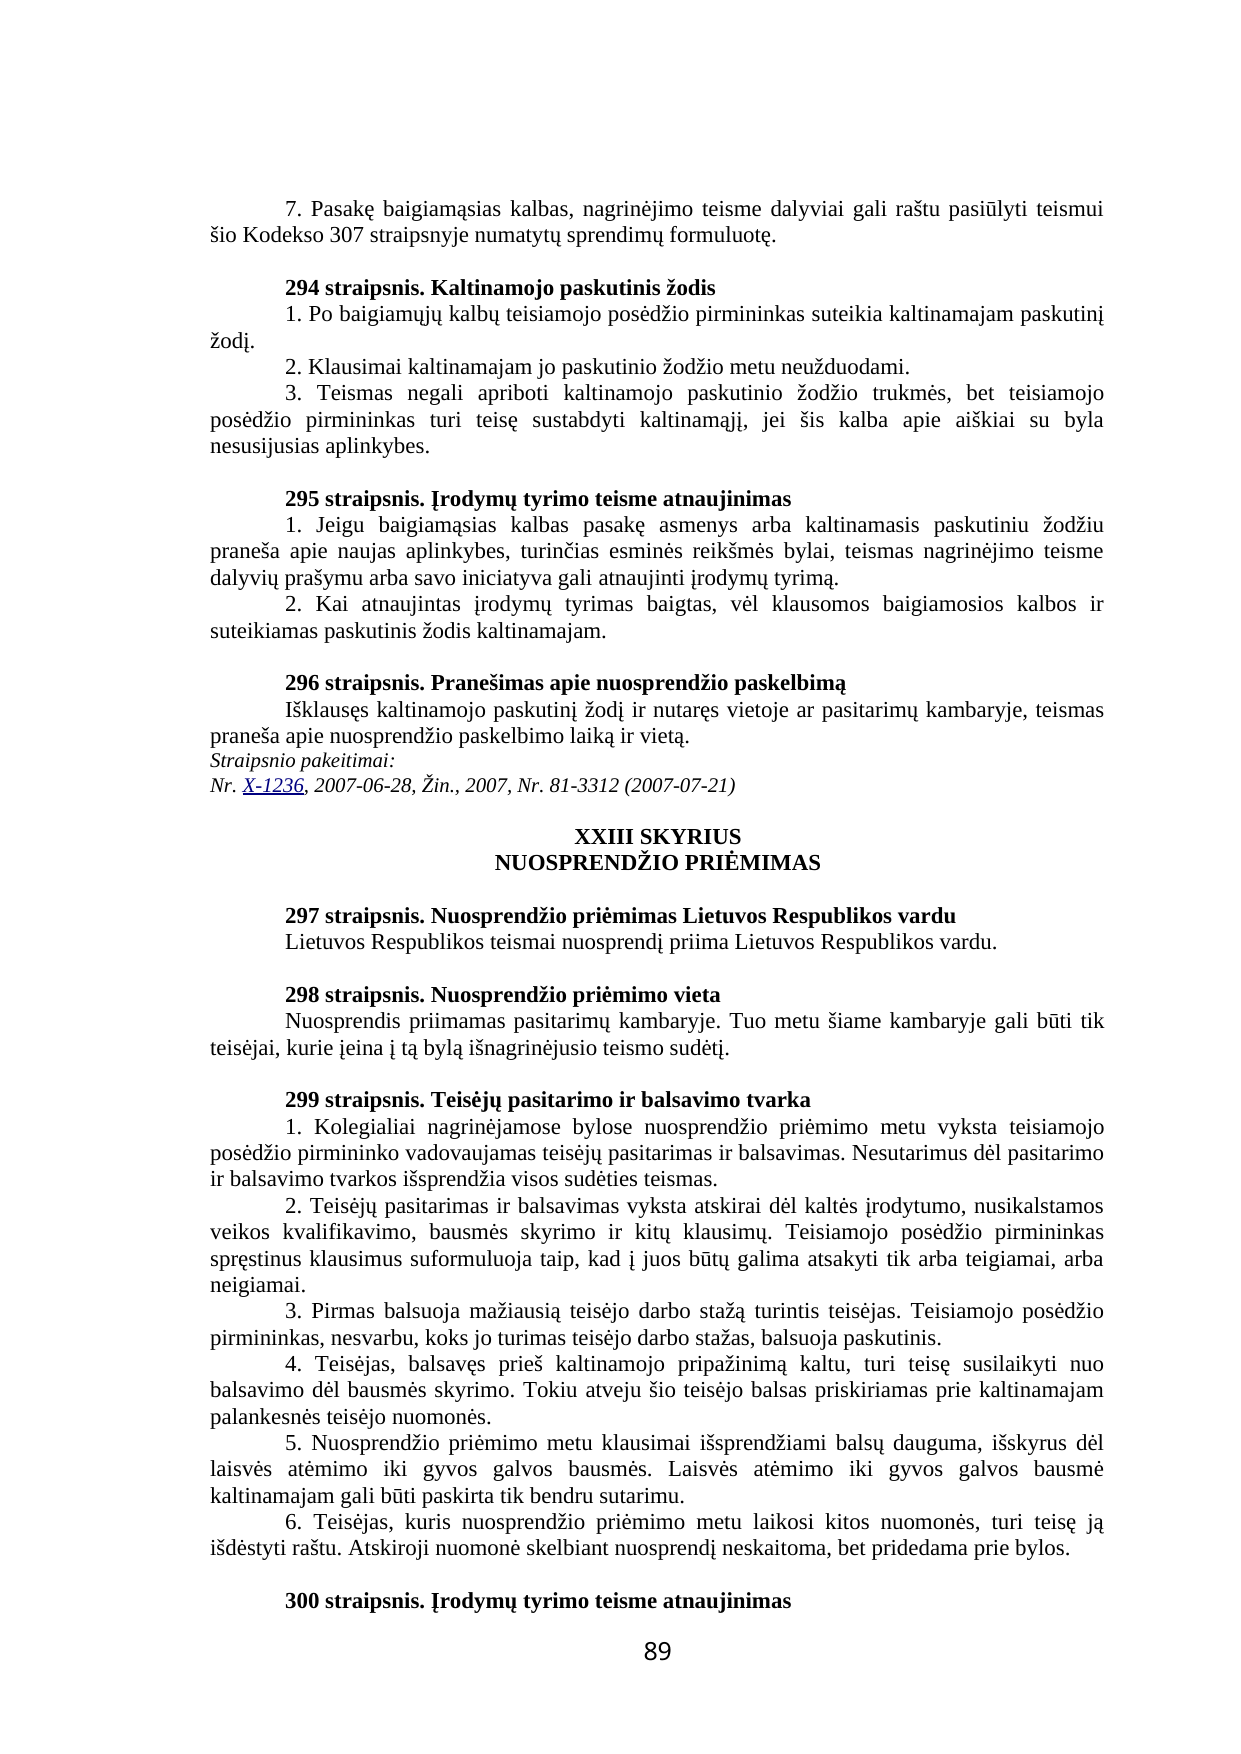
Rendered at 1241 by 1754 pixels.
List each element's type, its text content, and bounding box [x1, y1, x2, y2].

text 2. Kai atnaujintas įrodymų tyrimas baigtas, vėl klausomos baigiamosios kalbos ir suteikiamas paskutinis žodis kaltinamajam. [210, 590, 1106, 643]
text Išklausęs kaltinamojo paskutinį žodį ir nutaręs vietoje ar pasitarimų kambaryje, teismas praneša apie nuosprendžio paskelbimo laiką ir vietą. [210, 696, 1106, 748]
text 296 straipsnis. Pranešimas apie nuosprendžio paskelbimą [210, 669, 1106, 696]
text 3. Pirmas balsuoja mažiausią teisėjo darbo stažą turintis teisėjas. Teisiamojo posėdžio pirmininkas, nesvarbu, koks jo turimas teisėjo darbo stažas, balsuoja paskutinis. [210, 1297, 1106, 1350]
text 3. Teismas negali apriboti kaltinamojo paskutinio žodžio trukmės, bet teisiamojo posėdžio pirmininkas turi teisę sustabdyti kaltinamąjį, jei šis kalba apie aiškiai su byla nesusijusias aplinkybes. [210, 379, 1106, 458]
text 294 straipsnis. Kaltinamojo paskutinis žodis [210, 274, 1106, 300]
text 2. Teisėjų pasitarimas ir balsavimas vyksta atskirai dėl kaltės įrodytumo, nusikalstamos veikos kvalifikavimo, bausmės skyrimo ir kitų klausimų. Teisiamojo posėdžio pirmininkas spręstinus klausimus suformuluoja taip, kad į juos būtų galima atsakyti tik arba teigiamai, arba neigiamai. [210, 1192, 1106, 1297]
text Straipsnio pakeitimai: [210, 748, 1106, 772]
text 300 straipsnis. Įrodymų tyrimo teisme atnaujinimas [210, 1587, 1106, 1613]
text 299 straipsnis. Teisėjų pasitarimo ir balsavimo tvarka [210, 1086, 1106, 1113]
text 5. Nuosprendžio priėmimo metu klausimai išsprendžiami balsų dauguma, išskyrus dėl laisvės atėmimo iki gyvos galvos bausmės. Laisvės atėmimo iki gyvos galvos bausmė kaltinamajam gali būti paskirta tik bendru sutarimu. [210, 1429, 1106, 1508]
text Nuosprendis priimamas pasitarimų kambaryje. Tuo metu šiame kambaryje gali būti tik teisėjai, kurie įeina į tą bylą išnagrinėjusio teismo sudėtį. [210, 1007, 1106, 1060]
subtitle XXIII skyrius [210, 823, 1106, 849]
text 7. Pasakę baigiamąsias kalbas, nagrinėjimo teisme dalyviai gali raštu pasiūlyti teismui šio Kodekso 307 straipsnyje numatytų sprendimų formuluotę. [210, 195, 1106, 248]
text 1. Jeigu baigiamąsias kalbas pasakę asmenys arba kaltinamasis paskutiniu žodžiu praneša apie naujas aplinkybes, turinčias esminės reikšmės bylai, teismas nagrinėjimo teisme dalyvių prašymu arba savo iniciatyva gali atnaujinti įrodymų tyrimą. [210, 511, 1106, 590]
text 1. Kolegialiai nagrinėjamose bylose nuosprendžio priėmimo metu vyksta teisiamojo posėdžio pirmininko vadovaujamas teisėjų pasitarimas ir balsavimas. Nesutarimus dėl pasitarimo ir balsavimo tvarkos išsprendžia visos sudėties teismas. [210, 1113, 1106, 1192]
text 298 straipsnis. Nuosprendžio priėmimo vieta [210, 981, 1106, 1007]
text 4. Teisėjas, balsavęs prieš kaltinamojo pripažinimą kaltu, turi teisę susilaikyti nuo balsavimo dėl bausmės skyrimo. Tokiu atveju šio teisėjo balsas priskiriamas prie kaltinamajam palankesnės teisėjo nuomonės. [210, 1350, 1106, 1429]
text Lietuvos Respublikos teismai nuosprendį priima Lietuvos Respublikos vardu. [210, 928, 1106, 955]
text 2. Klausimai kaltinamajam jo paskutinio žodžio metu neužduodami. [210, 353, 1106, 379]
text 297 straipsnis. Nuosprendžio priėmimas Lietuvos Respublikos vardu [210, 902, 1106, 928]
text 6. Teisėjas, kuris nuosprendžio priėmimo metu laikosi kitos nuomonės, turi teisę ją išdėstyti raštu. Atskiroji nuomonė skelbiant nuosprendį neskaitoma, bet pridedama prie bylos. [210, 1508, 1106, 1561]
text Nr. X-1236, 2007-06-28, Žin., 2007, Nr. 81-3312 (2007-07-21) [210, 772, 1106, 797]
text Nuosprendžio priėmimas [210, 849, 1106, 876]
text 1. Po baigiamųjų kalbų teisiamojo posėdžio pirmininkas suteikia kaltinamajam paskutinį žodį. [210, 300, 1106, 353]
text 295 straipsnis. Įrodymų tyrimo teisme atnaujinimas [210, 485, 1106, 511]
